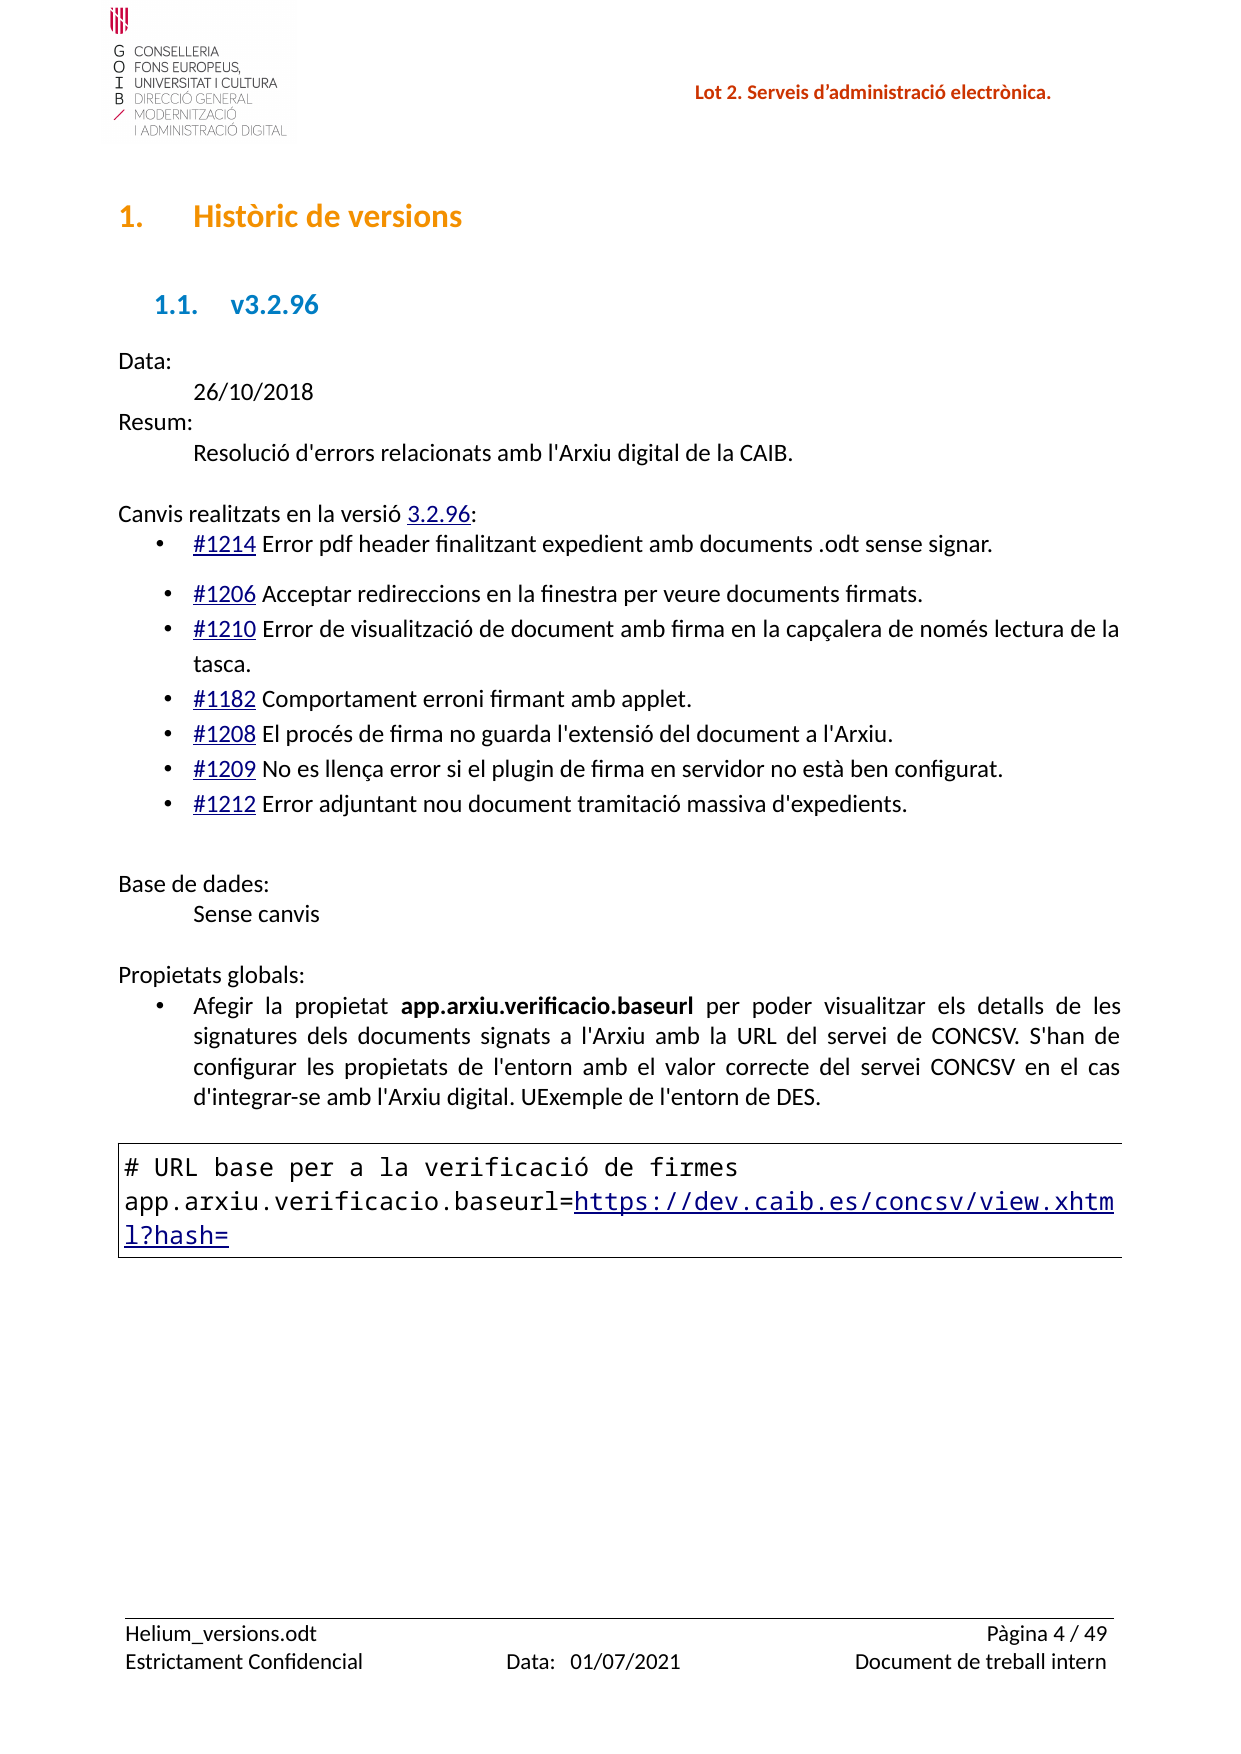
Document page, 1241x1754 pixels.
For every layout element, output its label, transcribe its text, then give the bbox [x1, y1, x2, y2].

list #1210 Error de visualització de document amb firma en la capçalera de només lectura de la tasca. [164, 613, 1122, 678]
text Resolució d'errors relacionats amb l'Arxiu digital de la CAIB. [118, 437, 1122, 467]
text 26/10/2018 [118, 376, 1122, 406]
list #1209 No es llença error si el plugin de firma en servidor no està ben configurat. [164, 753, 1122, 783]
list #1206 Acceptar redireccions en la finestra per veure documents firmats. [164, 578, 1122, 608]
text Base de dades: [118, 868, 1122, 898]
text Sense canvis [118, 898, 1122, 929]
list Afegir la propietat app.arxiu.verificacio.baseurl per poder visualitzar els detalls de les signatures dels documents signats a l'Arxiu amb la URL del servei de CONCSV. S'han de configurar les propietats de l'entorn amb el valor correcte del servei CONCSV en el cas d'integrar-se amb l'Arxiu digital. UExemple de l'entorn de DES. [156, 990, 1122, 1112]
text Data: [118, 345, 1122, 376]
text Resum: [118, 406, 1122, 437]
list #1182 Comportament erroni firmant amb applet. [164, 683, 1122, 713]
picture [100, 0, 297, 144]
table_header # URL base per a la verificació de firmes app.arxiu.verificacio.baseurl=https://dev.caib.es/concsv/view.xhtml?hash= [119, 1144, 1122, 1257]
list #1208 El procés de firma no guarda l'extensió del document a l'Arxiu. [164, 718, 1122, 748]
text Canvis realitzats en la versió 3.2.96: [118, 498, 1122, 528]
subtitle Històric de versions [118, 195, 1122, 236]
text Propietats globals: [118, 959, 1122, 990]
subtitle v3.2.96 [153, 286, 1122, 321]
list #1212 Error adjuntant nou document tramitació massiva d'expedients. [164, 788, 1122, 818]
list #1214 Error pdf header finalitzant expedient amb documents .odt sense signar. [156, 528, 1122, 559]
